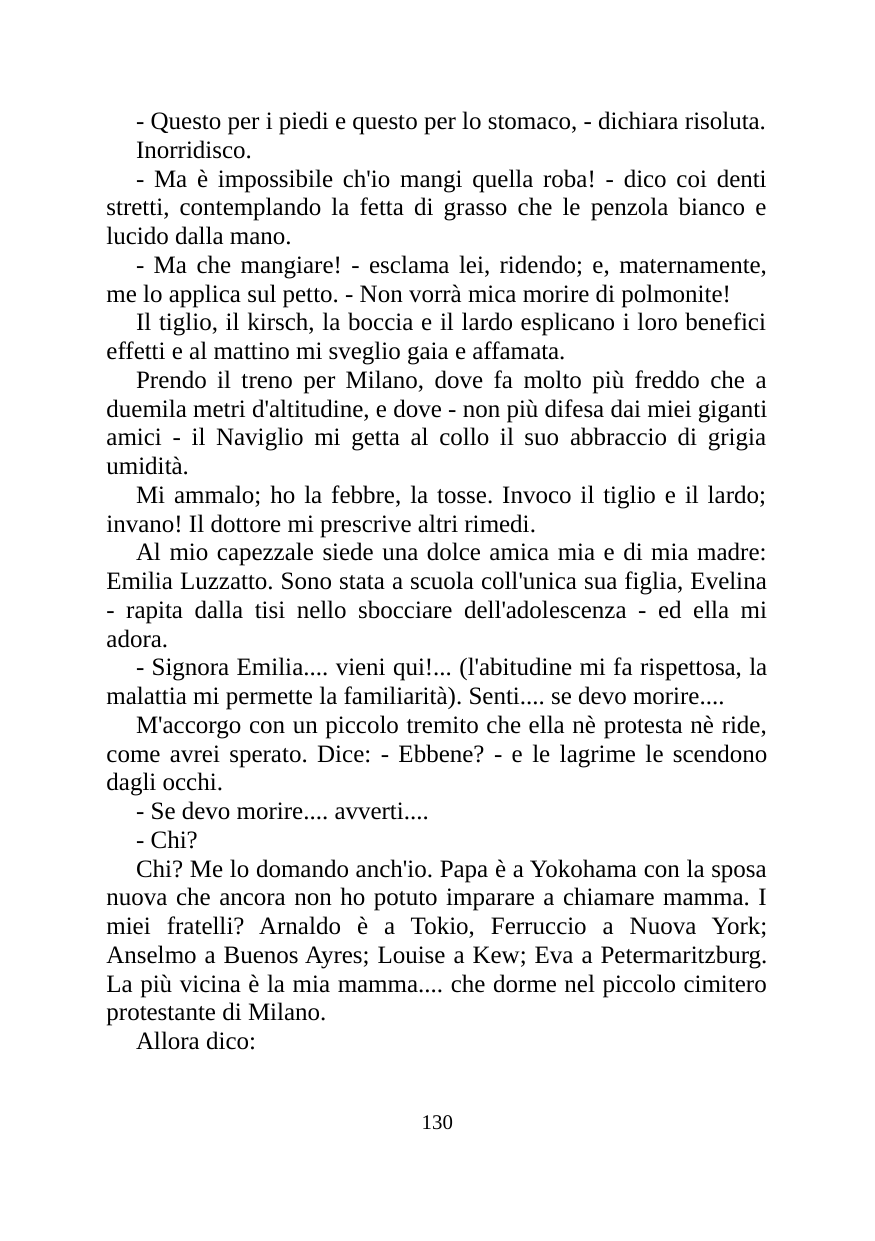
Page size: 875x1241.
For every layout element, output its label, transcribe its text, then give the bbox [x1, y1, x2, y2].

text Prendo il treno per Milano, dove fa molto più freddo che a duemila metri d'altitudine, e dove - non più difesa dai miei giganti amici - il Naviglio mi getta al collo il suo abbraccio di grigia umidità. [106, 365, 768, 480]
text Al mio capezzale siede una dolce amica mia e di mia madre: Emilia Luzzatto. Sono stata a scuola coll'unica sua figlia, Evelina - rapita dalla tisi nello sbocciare dell'adolescenza - ed ella mi adora. [106, 537, 768, 652]
text - Chi? [106, 825, 768, 854]
text - Signora Emilia.... vieni qui!... (l'abitudine mi fa rispettosa, la malattia mi permette la familiarità). Senti.... se devo morire.... [106, 652, 768, 710]
text Mi ammalo; ho la febbre, la tosse. Invoco il tiglio e il lardo; invano! Il dottore mi prescrive altri rimedi. [106, 480, 768, 537]
text - Ma è impossibile ch'io mangi quella roba! - dico coi denti stretti, contemplando la fetta di grasso che le penzola bianco e lucido dalla mano. [106, 164, 768, 250]
text Inorridisco. [106, 135, 768, 164]
text - Se devo morire.... avverti.... [106, 796, 768, 825]
text Allora dico: [106, 1026, 768, 1055]
text M'accorgo con un piccolo tremito che ella nè protesta nè ride, come avrei sperato. Dice: - Ebbene? - e le lagrime le scendono dagli occhi. [106, 710, 768, 796]
text - Questo per i piedi e questo per lo stomaco, - dichiara risoluta. [106, 106, 768, 135]
text Chi? Me lo domando anch'io. Papa è a Yokohama con la sposa nuova che ancora non ho potuto imparare a chiamare mamma. I miei fratelli? Arnaldo è a Tokio, Ferruccio a Nuova York; Anselmo a Buenos Ayres; Louise a Kew; Eva a Petermaritzburg. La più vicina è la mia mamma.... che dorme nel piccolo cimitero protestante di Milano. [106, 854, 768, 1026]
text - Ma che mangiare! - esclama lei, ridendo; e, maternamente, me lo applica sul petto. - Non vorrà mica morire di polmonite! [106, 250, 768, 307]
text Il tiglio, il kirsch, la boccia e il lardo esplicano i loro benefici effetti e al mattino mi sveglio gaia e affamata. [106, 307, 768, 365]
